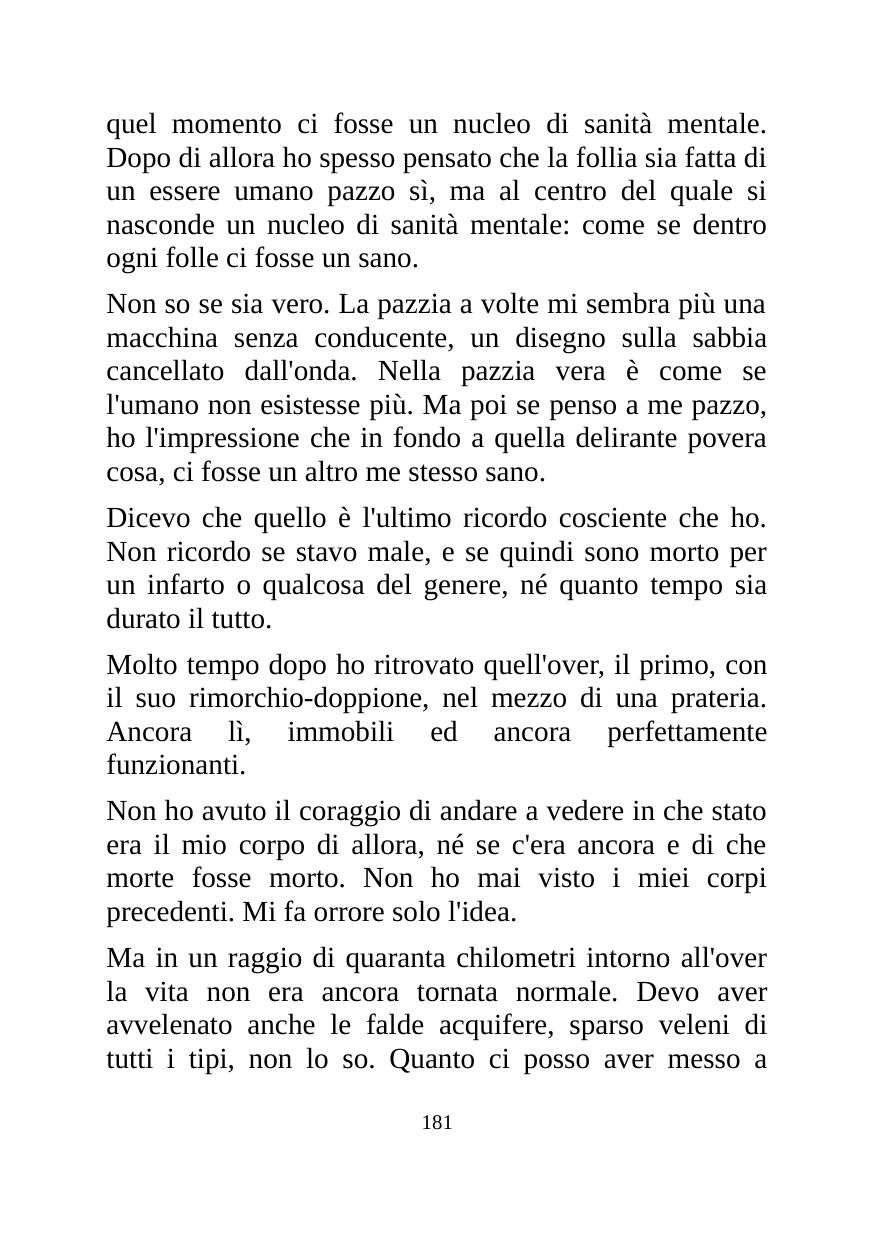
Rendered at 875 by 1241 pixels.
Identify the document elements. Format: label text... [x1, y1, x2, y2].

text Dicevo che quello è l'ultimo ricordo cosciente che ho. Non ricordo se stavo male, e se quindi sono morto per un infarto o qualcosa del genere, né quanto tempo sia durato il tutto. [106, 500, 768, 634]
text Non so se sia vero. La pazzia a volte mi sembra più una macchina senza conducente, un disegno sulla sabbia cancellato dall'onda. Nella pazzia vera è come se l'umano non esistesse più. Ma poi se penso a me pazzo, ho l'impressione che in fondo a quella delirante povera cosa, ci fosse un altro me stesso sano. [106, 286, 768, 488]
text Ma in un raggio di quaranta chilometri intorno all'over la vita non era ancora tornata normale. Devo aver avvelenato anche le falde acquifere, sparso veleni di tutti i tipi, non lo so. Quanto ci posso aver messo a [106, 940, 768, 1074]
text Molto tempo dopo ho ritrovato quell'over, il primo, con il suo rimorchio-doppione, nel mezzo di una prateria. Ancora lì, immobili ed ancora perfettamente funzionanti. [106, 647, 768, 781]
text quel momento ci fosse un nucleo di sanità mentale. Dopo di allora ho spesso pensato che la follia sia fatta di un essere umano pazzo sì, ma al centro del quale si nasconde un nucleo di sanità mentale: come se dentro ogni folle ci fosse un sano. [106, 106, 768, 274]
text Non ho avuto il coraggio di andare a vedere in che stato era il mio corpo di allora, né se c'era ancora e di che morte fosse morto. Non ho mai visto i miei corpi precedenti. Mi fa orrore solo l'idea. [106, 793, 768, 928]
